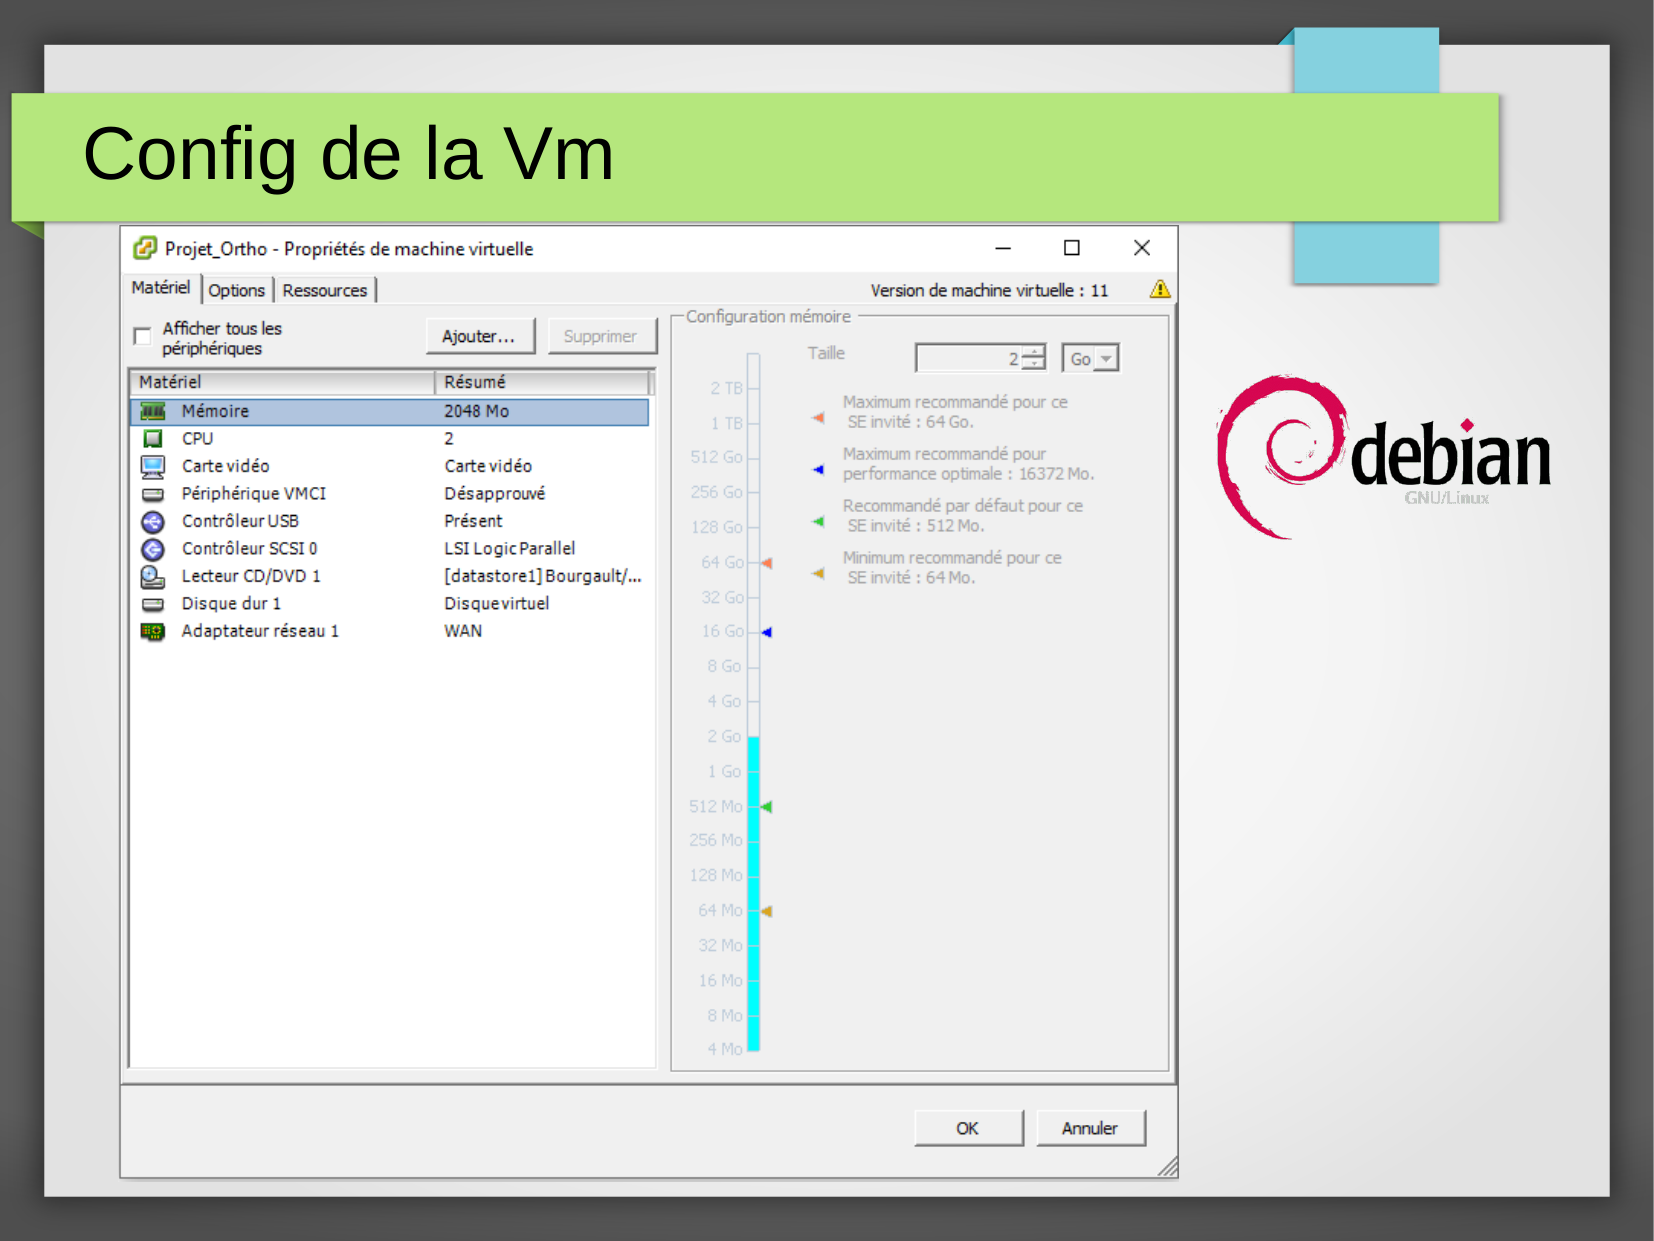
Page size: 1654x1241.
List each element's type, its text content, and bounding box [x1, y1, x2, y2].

title Config de la Vm [82, 94, 1264, 213]
picture [0, 0, 1654, 1241]
